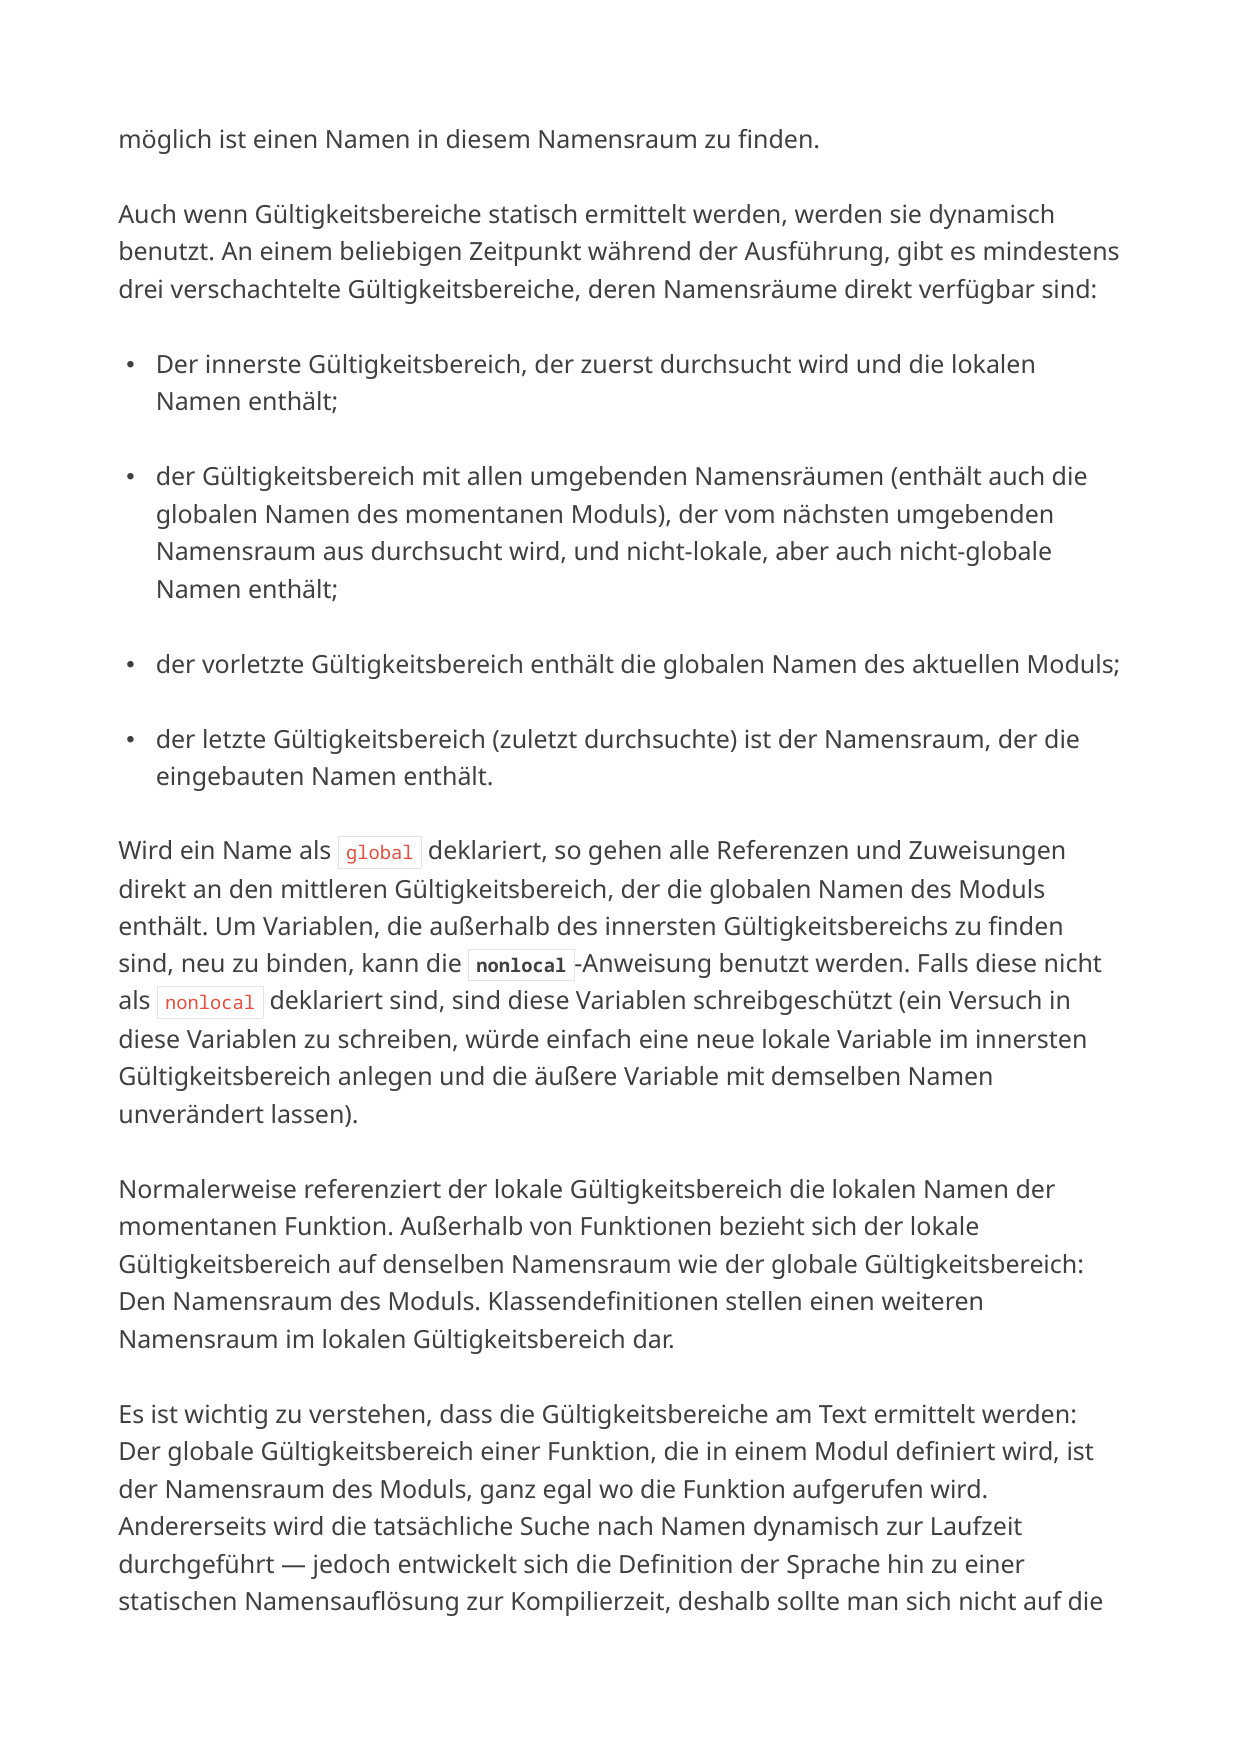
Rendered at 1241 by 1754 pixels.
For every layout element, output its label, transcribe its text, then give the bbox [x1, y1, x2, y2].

list Der innerste Gültigkeitsbereich, der zuerst durchsucht wird und die lokalen Namen enthält; [156, 343, 1122, 418]
list der letzte Gültigkeitsbereich (zuletzt durchsuchte) ist der Namensraum, der die eingebauten Namen enthält. [156, 718, 1122, 793]
text Normalerweise referenziert der lokale Gültigkeitsbereich die lokalen Namen der momentanen Funktion. Außerhalb von Funktionen bezieht sich der lokale Gültigkeitsbereich auf denselben Namensraum wie der globale Gültigkeitsbereich: Den Namensraum des Moduls. Klassendefinitionen stellen einen weiteren Namensraum im lokalen Gültigkeitsbereich dar. [118, 1168, 1122, 1356]
list der Gültigkeitsbereich mit allen umgebenden Namensräumen (enthält auch die globalen Namen des momentanen Moduls), der vom nächsten umgebenden Namensraum aus durchsucht wird, und nicht-lokale, aber auch nicht-globale Namen enthält; [156, 456, 1122, 606]
text Auch wenn Gültigkeitsbereiche statisch ermittelt werden, werden sie dynamisch benutzt. An einem beliebigen Zeitpunkt während der Ausführung, gibt es mindestens drei verschachtelte Gültigkeitsbereiche, deren Namensräume direkt verfügbar sind: [118, 193, 1122, 306]
list der vorletzte Gültigkeitsbereich enthält die globalen Namen des aktuellen Moduls; [156, 643, 1122, 681]
text möglich ist einen Namen in diesem Namensraum zu finden. [118, 118, 1122, 156]
text Es ist wichtig zu verstehen, dass die Gültigkeitsbereiche am Text ermittelt werden: Der globale Gültigkeitsbereich einer Funktion, die in einem Modul definiert wird, ist der Namensraum des Moduls, ganz egal wo die Funktion aufgerufen wird. Andererseits wird die tatsächliche Suche nach Namen dynamisch zur Laufzeit durchgeführt — jedoch entwickelt sich die Definition der Sprache hin zu einer statischen Namensauflösung zur Kompilierzeit, deshalb sollte man sich nicht auf die [118, 1393, 1122, 1618]
text Wird ein Name als global deklariert, so gehen alle Referenzen und Zuweisungen direkt an den mittleren Gültigkeitsbereich, der die globalen Namen des Moduls enthält. Um Variablen, die außerhalb des innersten Gültigkeitsbereichs zu finden sind, neu zu binden, kann die nonlocal-Anweisung benutzt werden. Falls diese nicht als nonlocal deklariert sind, sind diese Variablen schreibgeschützt (ein Versuch in diese Variablen zu schreiben, würde einfach eine neue lokale Variable im innersten Gültigkeitsbereich anlegen und die äußere Variable mit demselben Namen unverändert lassen). [118, 831, 1122, 1131]
